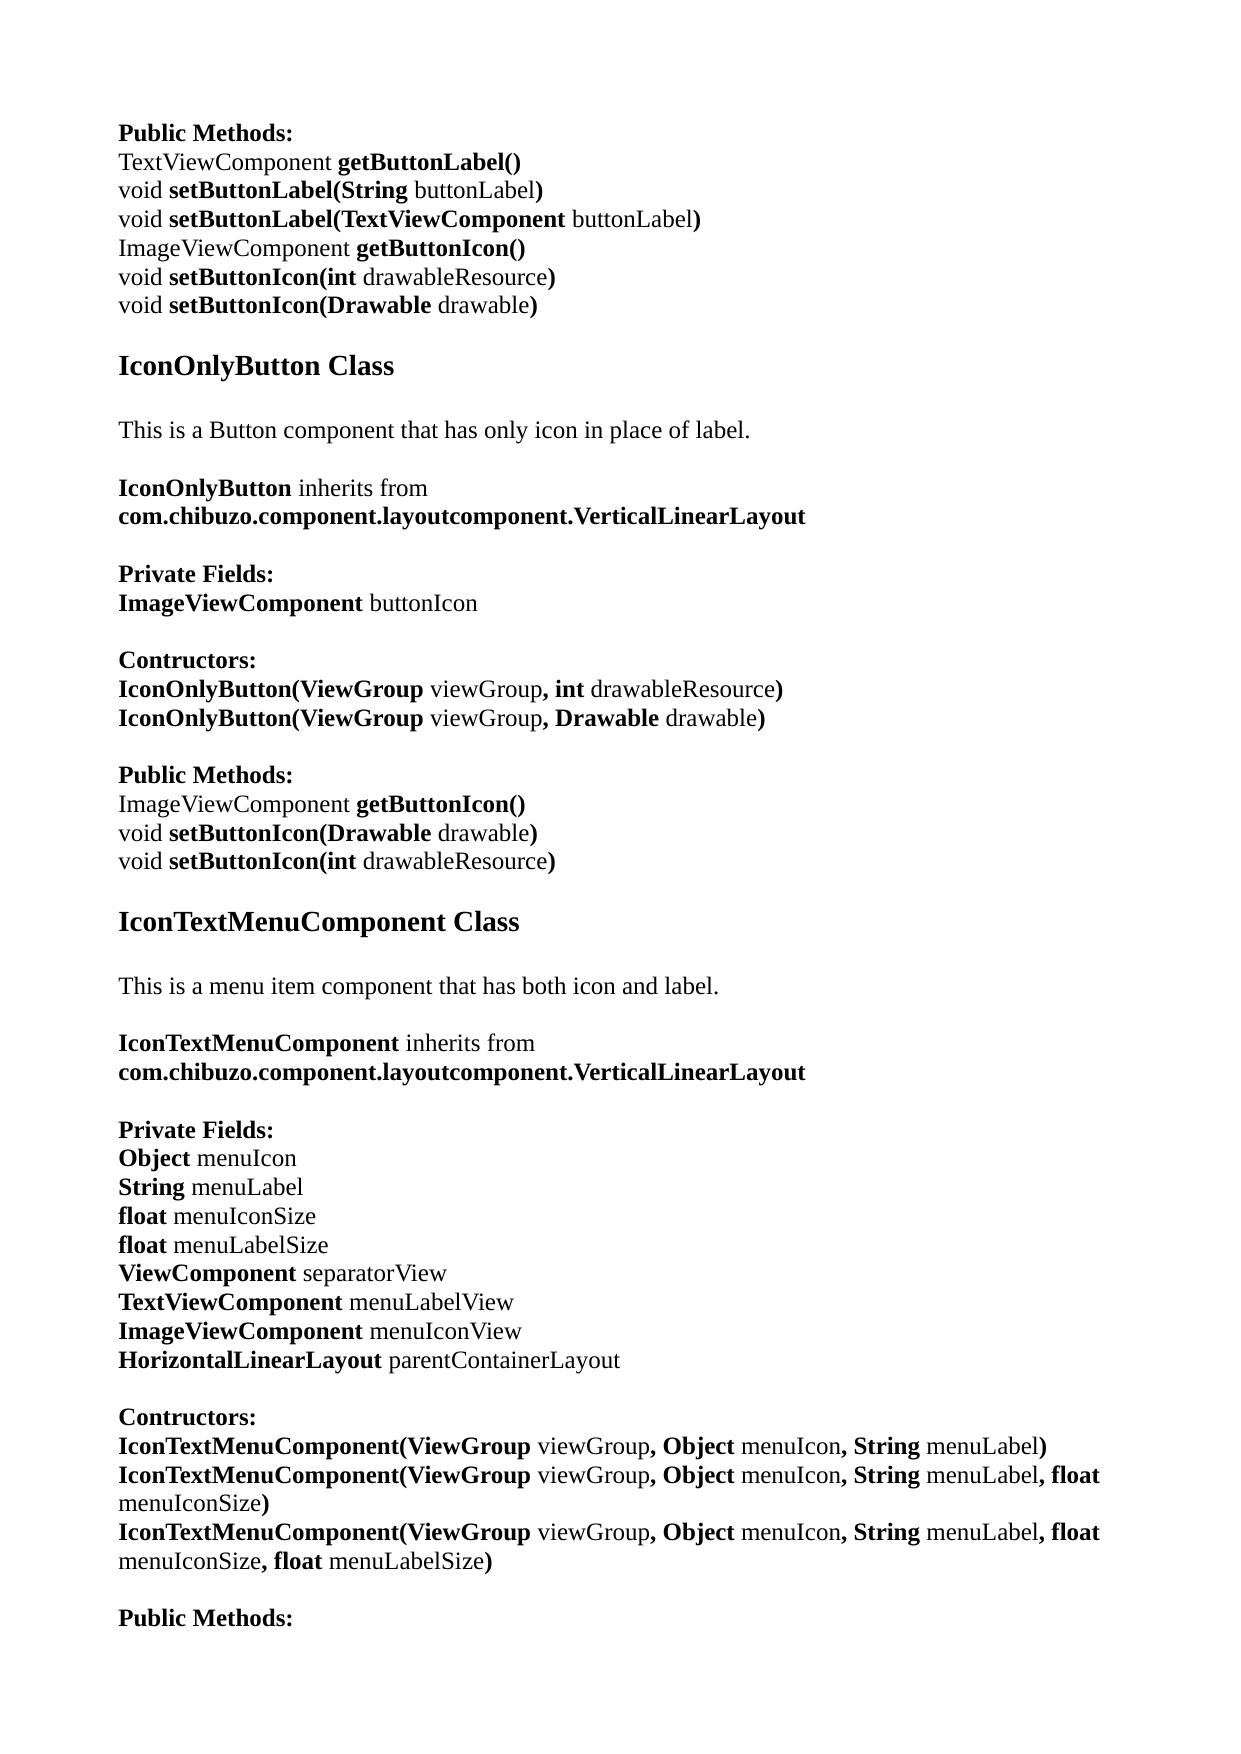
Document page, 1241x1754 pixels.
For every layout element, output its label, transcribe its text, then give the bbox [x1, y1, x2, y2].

text void setButtonIcon(int drawableResource) [118, 846, 1122, 875]
text IconTextMenuComponent(ViewGroup viewGroup, Object menuIcon, String menuLabel, float menuIconSize, float menuLabelSize) [118, 1517, 1122, 1575]
text Private Fields: [118, 1115, 1122, 1143]
text HorizontalLinearLayout parentContainerLayout [118, 1345, 1122, 1373]
text Contructors: [118, 645, 1122, 674]
text String menuLabel [118, 1172, 1122, 1201]
text void setButtonIcon(Drawable drawable) [118, 818, 1122, 846]
text IconTextMenuComponent inherits from com.chibuzo.component.layoutcomponent.VerticalLinearLayout [118, 1028, 1122, 1086]
text IconOnlyButton inherits from com.chibuzo.component.layoutcomponent.VerticalLinearLayout [118, 473, 1122, 530]
text Public Methods: [118, 1603, 1122, 1632]
text This is a menu item component that has both icon and label. [118, 971, 1122, 1000]
text void setButtonLabel(String buttonLabel) [118, 176, 1122, 204]
text void setButtonIcon(int drawableResource) [118, 262, 1122, 291]
text Object menuIcon [118, 1143, 1122, 1172]
text IconTextMenuComponent Class [118, 904, 1122, 937]
text void setButtonLabel(TextViewComponent buttonLabel) [118, 204, 1122, 233]
text float menuIconSize [118, 1201, 1122, 1230]
text ViewComponent separatorView [118, 1258, 1122, 1287]
text void setButtonIcon(Drawable drawable) [118, 291, 1122, 319]
text float menuLabelSize [118, 1230, 1122, 1258]
text Contructors: [118, 1402, 1122, 1431]
text TextViewComponent menuLabelView [118, 1287, 1122, 1316]
text This is a Button component that has only icon in place of label. [118, 415, 1122, 444]
text IconOnlyButton(ViewGroup viewGroup, Drawable drawable) [118, 703, 1122, 731]
text IconOnlyButton Class [118, 348, 1122, 382]
text Public Methods: [118, 760, 1122, 789]
text ImageViewComponent menuIconView [118, 1316, 1122, 1345]
text IconTextMenuComponent(ViewGroup viewGroup, Object menuIcon, String menuLabel) [118, 1431, 1122, 1460]
text ImageViewComponent getButtonIcon() [118, 233, 1122, 262]
text TextViewComponent getButtonLabel() [118, 147, 1122, 176]
text IconTextMenuComponent(ViewGroup viewGroup, Object menuIcon, String menuLabel, float menuIconSize) [118, 1460, 1122, 1517]
text IconOnlyButton(ViewGroup viewGroup, int drawableResource) [118, 674, 1122, 703]
text Public Methods: [118, 118, 1122, 147]
text ImageViewComponent getButtonIcon() [118, 789, 1122, 818]
text Private Fields: [118, 559, 1122, 588]
text ImageViewComponent buttonIcon [118, 588, 1122, 616]
